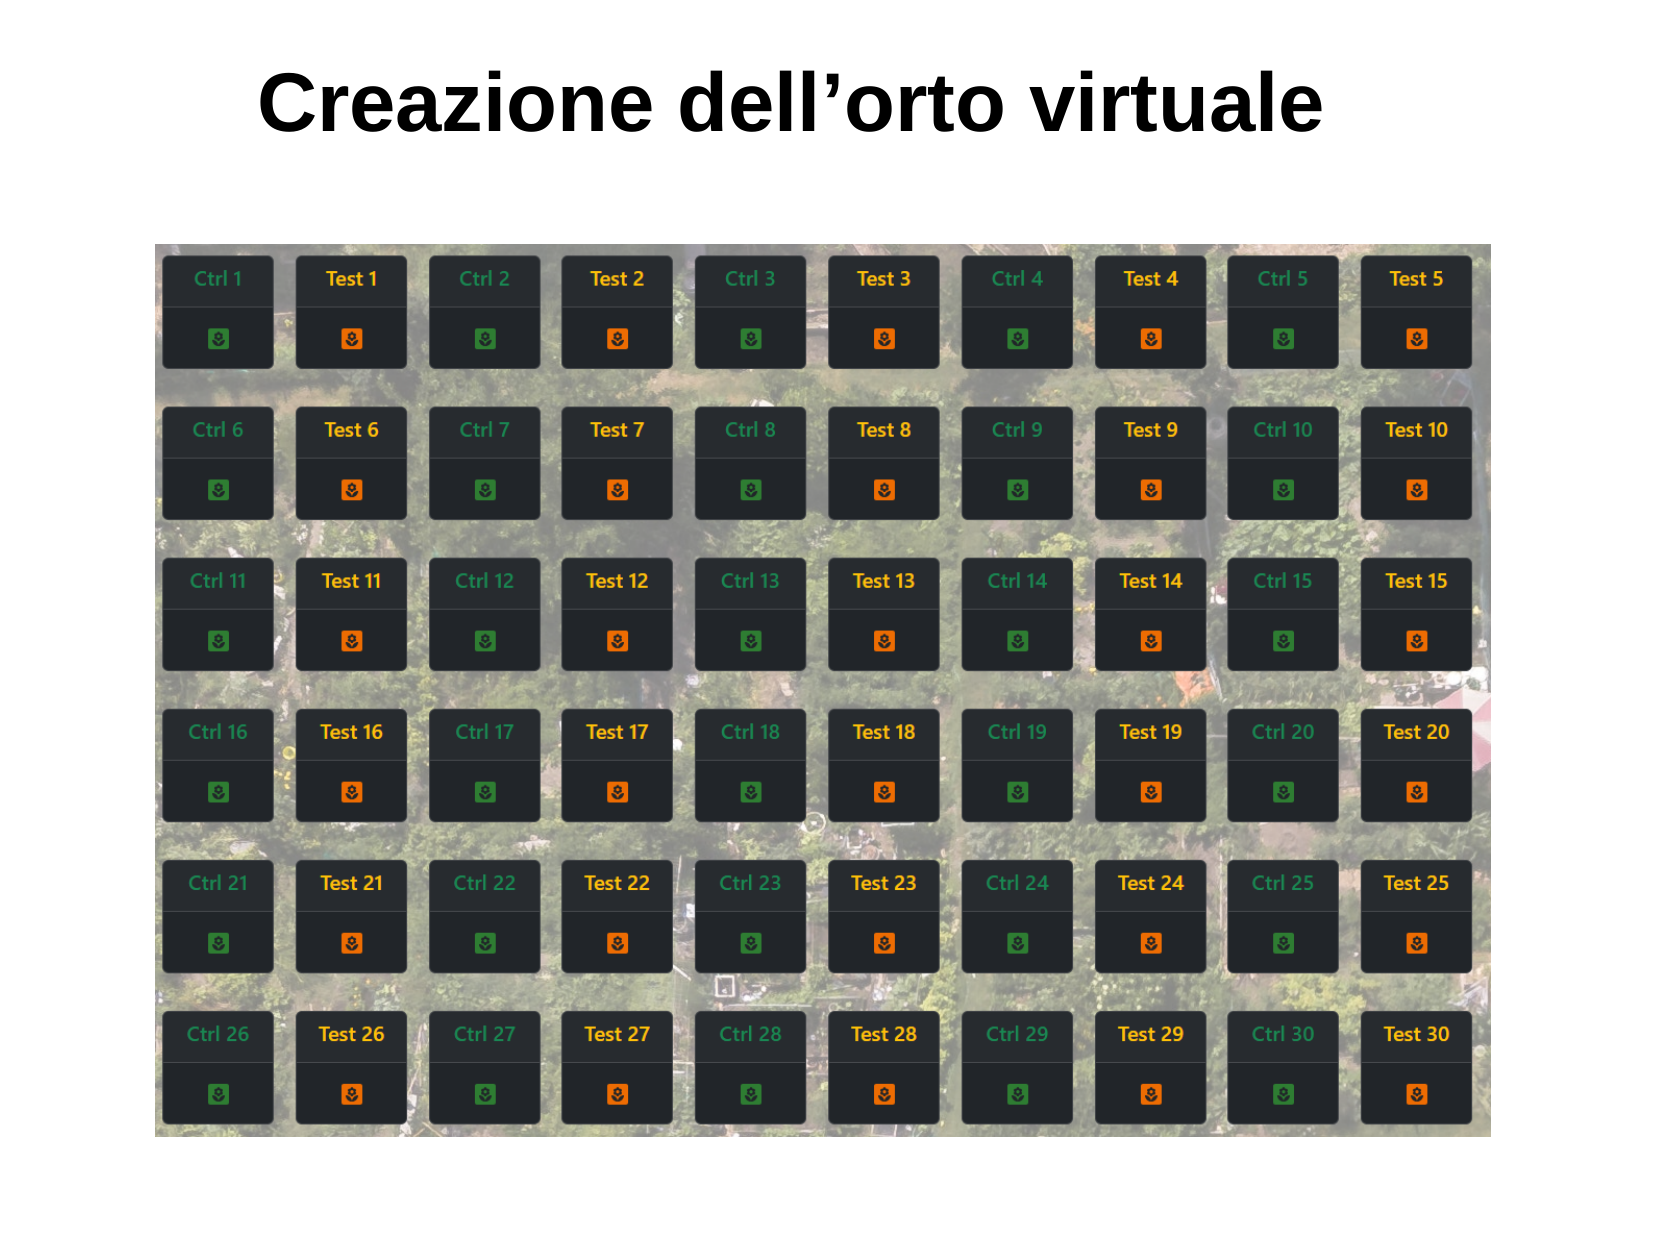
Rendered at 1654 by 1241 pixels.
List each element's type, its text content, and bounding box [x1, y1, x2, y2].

picture [155, 244, 1491, 1137]
subtitle Creazione dell’orto virtuale [123, 52, 1423, 245]
